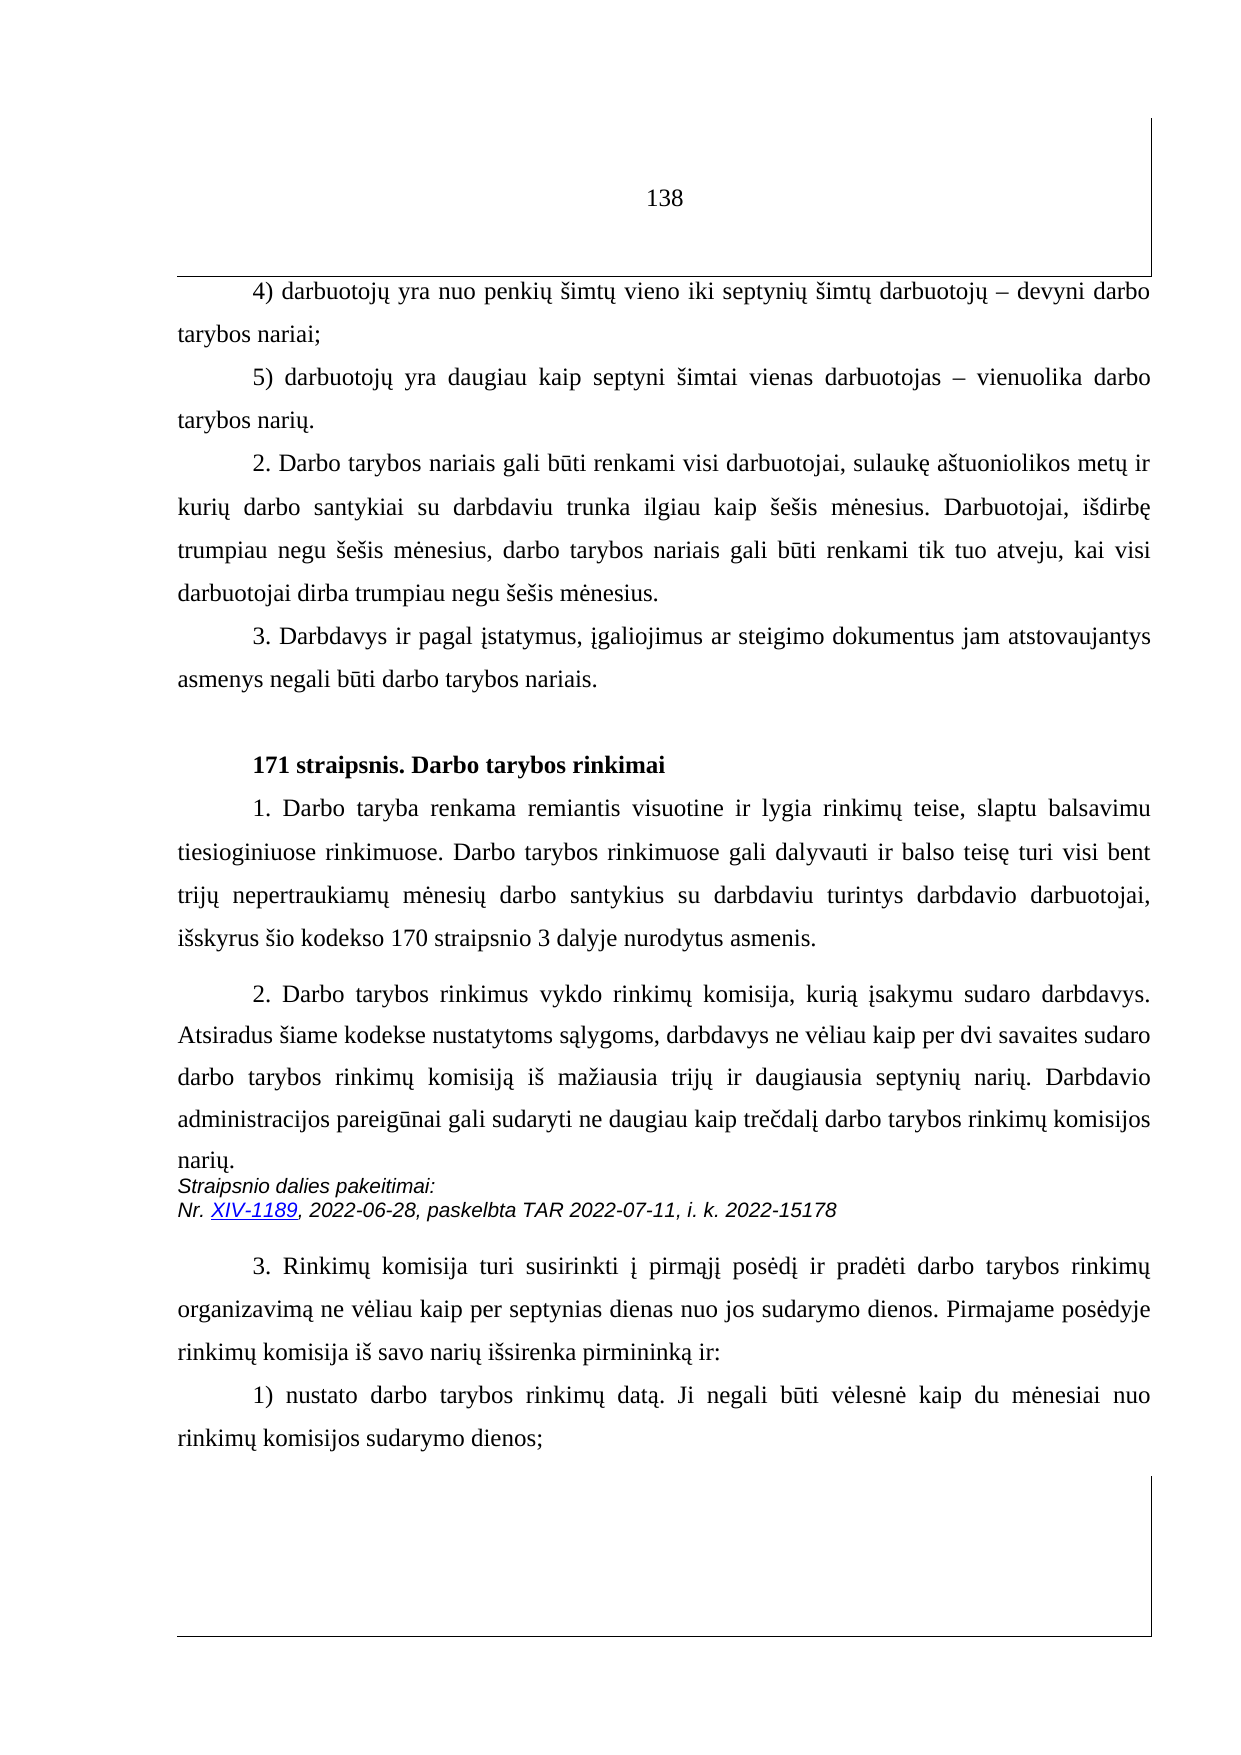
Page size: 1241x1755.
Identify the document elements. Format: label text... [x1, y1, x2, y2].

text Straipsnio dalies pakeitimai: [177, 1174, 1152, 1198]
text 1. Darbo taryba renkama remiantis visuotine ir lygia rinkimų teise, slaptu balsavimu tiesioginiuose rinkimuose. Darbo tarybos rinkimuose gali dalyvauti ir balso teisę turi visi bent trijų nepertraukiamų mėnesių darbo santykius su darbdaviu turintys darbdavio darbuotojai, išskyrus šio kodekso 170 straipsnio 3 dalyje nurodytus asmenis. [177, 793, 1152, 952]
text Nr. XIV-1189, 2022-06-28, paskelbta TAR 2022-07-11, i. k. 2022-15178 [177, 1198, 1152, 1222]
text 3. Rinkimų komisija turi susirinkti į pirmąjį posėdį ir pradėti darbo tarybos rinkimų organizavimą ne vėliau kaip per septynias dienas nuo jos sudarymo dienos. Pirmajame posėdyje rinkimų komisija iš savo narių išsirenka pirmininką ir: [177, 1251, 1152, 1366]
subtitle 171 straipsnis. Darbo tarybos rinkimai [177, 750, 1152, 779]
text 1) nustato darbo tarybos rinkimų datą. Ji negali būti vėlesnė kaip du mėnesiai nuo rinkimų komisijos sudarymo dienos; [177, 1380, 1152, 1452]
text 3. Darbdavys ir pagal įstatymus, įgaliojimus ar steigimo dokumentus jam atstovaujantys asmenys negali būti darbo tarybos nariais. [177, 621, 1152, 693]
text 4) darbuotojų yra nuo penkių šimtų vieno iki septynių šimtų darbuotojų – devyni darbo tarybos nariai; [177, 276, 1152, 348]
text 2. Darbo tarybos nariais gali būti renkami visi darbuotojai, sulaukę aštuoniolikos metų ir kurių darbo santykiai su darbdaviu trunka ilgiau kaip šešis mėnesius. Darbuotojai, išdirbę trumpiau negu šešis mėnesius, darbo tarybos nariais gali būti renkami tik tuo atveju, kai visi darbuotojai dirba trumpiau negu šešis mėnesius. [177, 448, 1152, 607]
text 5) darbuotojų yra daugiau kaip septyni šimtai vienas darbuotojas – vienuolika darbo tarybos narių. [177, 362, 1152, 434]
text 2. Darbo tarybos rinkimus vykdo rinkimų komisija, kurią įsakymu sudaro darbdavys. Atsiradus šiame kodekse nustatytoms sąlygoms, darbdavys ne vėliau kaip per dvi savaites sudaro darbo tarybos rinkimų komisiją iš mažiausia trijų ir daugiausia septynių narių. Darbdavio administracijos pareigūnai gali sudaryti ne daugiau kaip trečdalį darbo tarybos rinkimų komisijos narių. [177, 966, 1152, 1174]
